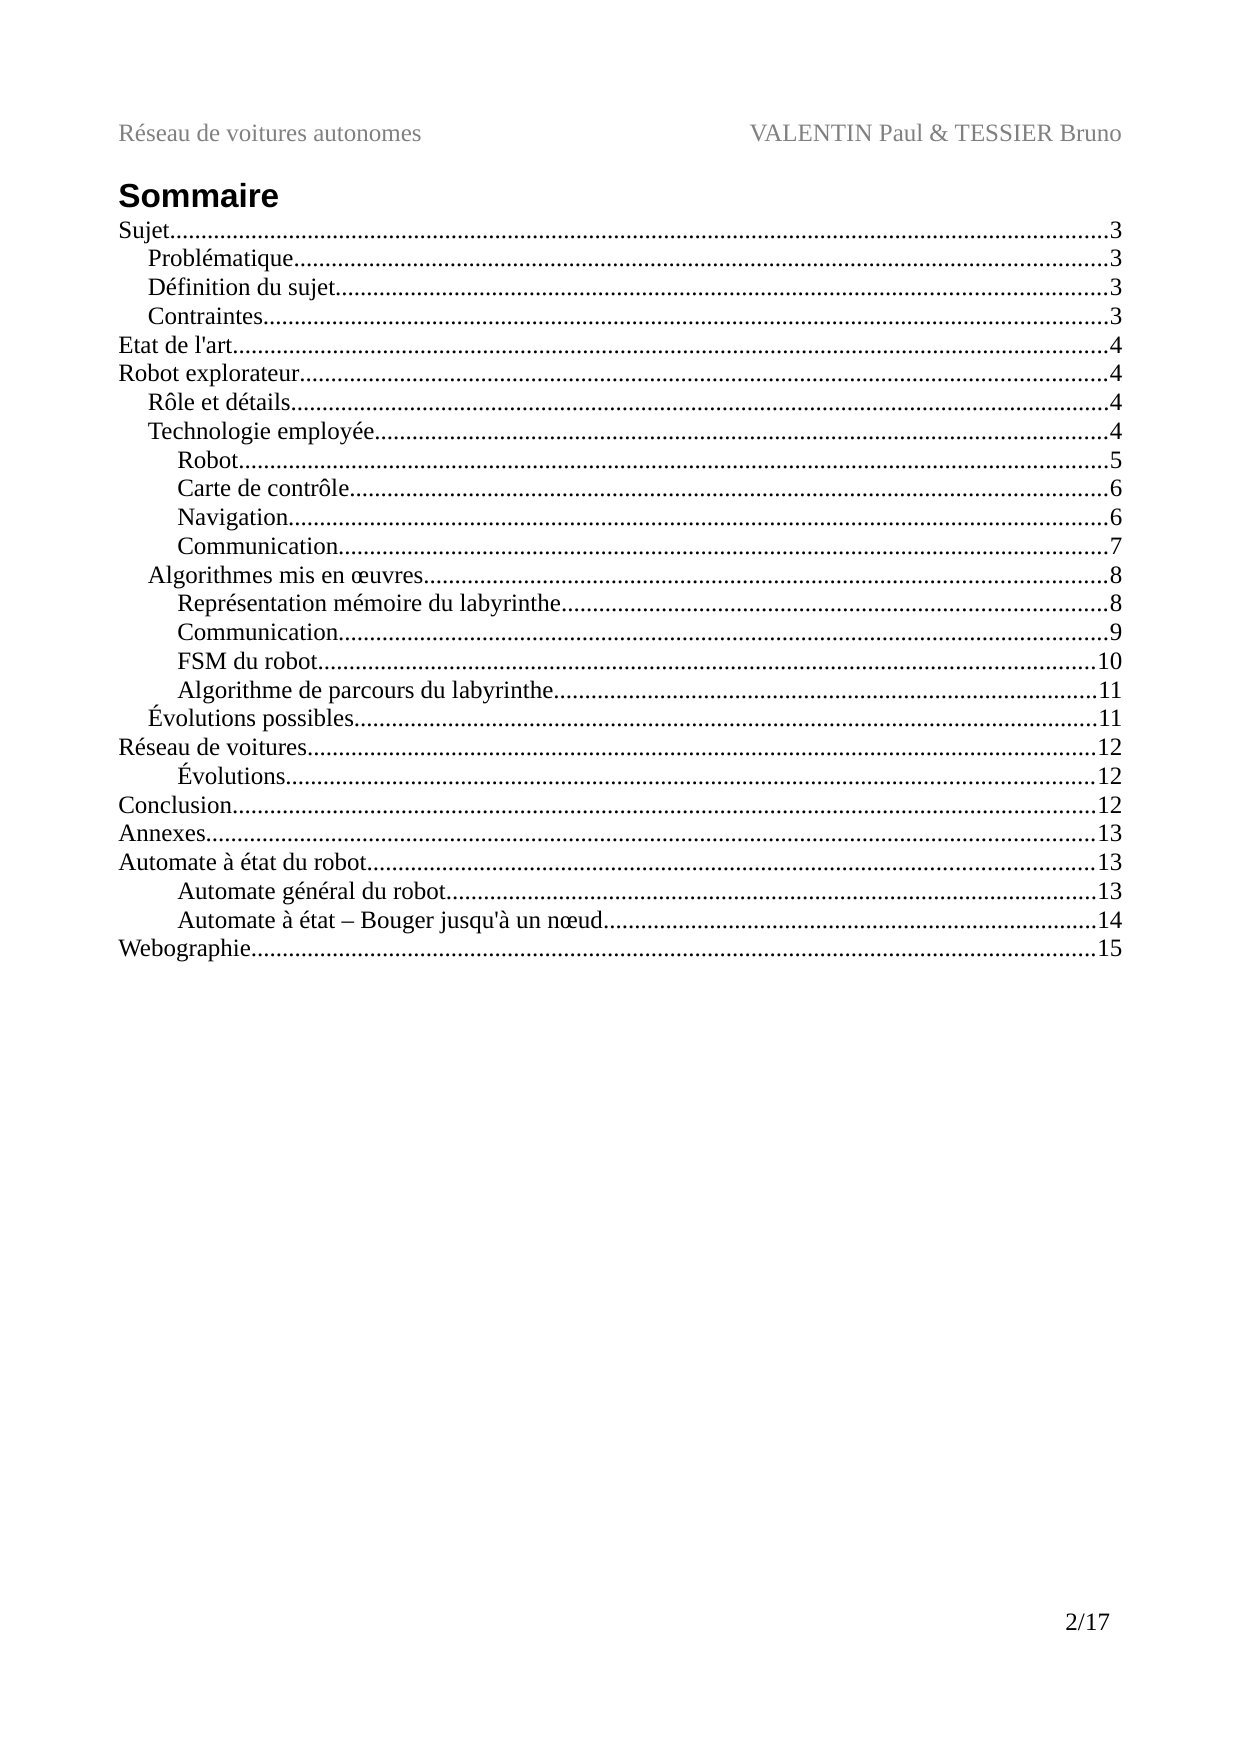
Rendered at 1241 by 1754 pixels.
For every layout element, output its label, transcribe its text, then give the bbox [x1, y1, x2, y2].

subtitle Sommaire [118, 176, 1122, 215]
text Sujet 3 [118, 215, 1122, 243]
text Etat de l'art 4 [118, 330, 1122, 358]
text Automate à état – Bouger jusqu'à un nœud 14 [177, 905, 1122, 933]
text Automate à état du robot 13 [118, 847, 1122, 876]
text Évolutions possibles 11 [148, 703, 1122, 732]
text Conclusion 12 [118, 790, 1122, 818]
text Technologie employée 4 [148, 416, 1122, 445]
text Communication 7 [177, 531, 1122, 560]
text Définition du sujet 3 [148, 272, 1122, 301]
text Rôle et détails 4 [148, 387, 1122, 416]
text Réseau de voitures 12 [118, 732, 1122, 761]
text Automate général du robot 13 [177, 876, 1122, 905]
text FSM du robot 10 [177, 646, 1122, 675]
text Contraintes 3 [148, 301, 1122, 330]
text Représentation mémoire du labyrinthe 8 [177, 588, 1122, 617]
text Carte de contrôle 6 [177, 473, 1122, 502]
text Webographie 15 [118, 933, 1122, 962]
text Robot 5 [177, 445, 1122, 473]
text Algorithmes mis en œuvres 8 [148, 560, 1122, 588]
text Problématique 3 [148, 243, 1122, 272]
text Robot explorateur 4 [118, 358, 1122, 387]
text Algorithme de parcours du labyrinthe 11 [177, 675, 1122, 703]
text Évolutions 12 [177, 761, 1122, 790]
text Communication 9 [177, 617, 1122, 646]
text Annexes 13 [118, 818, 1122, 847]
text Navigation 6 [177, 502, 1122, 531]
